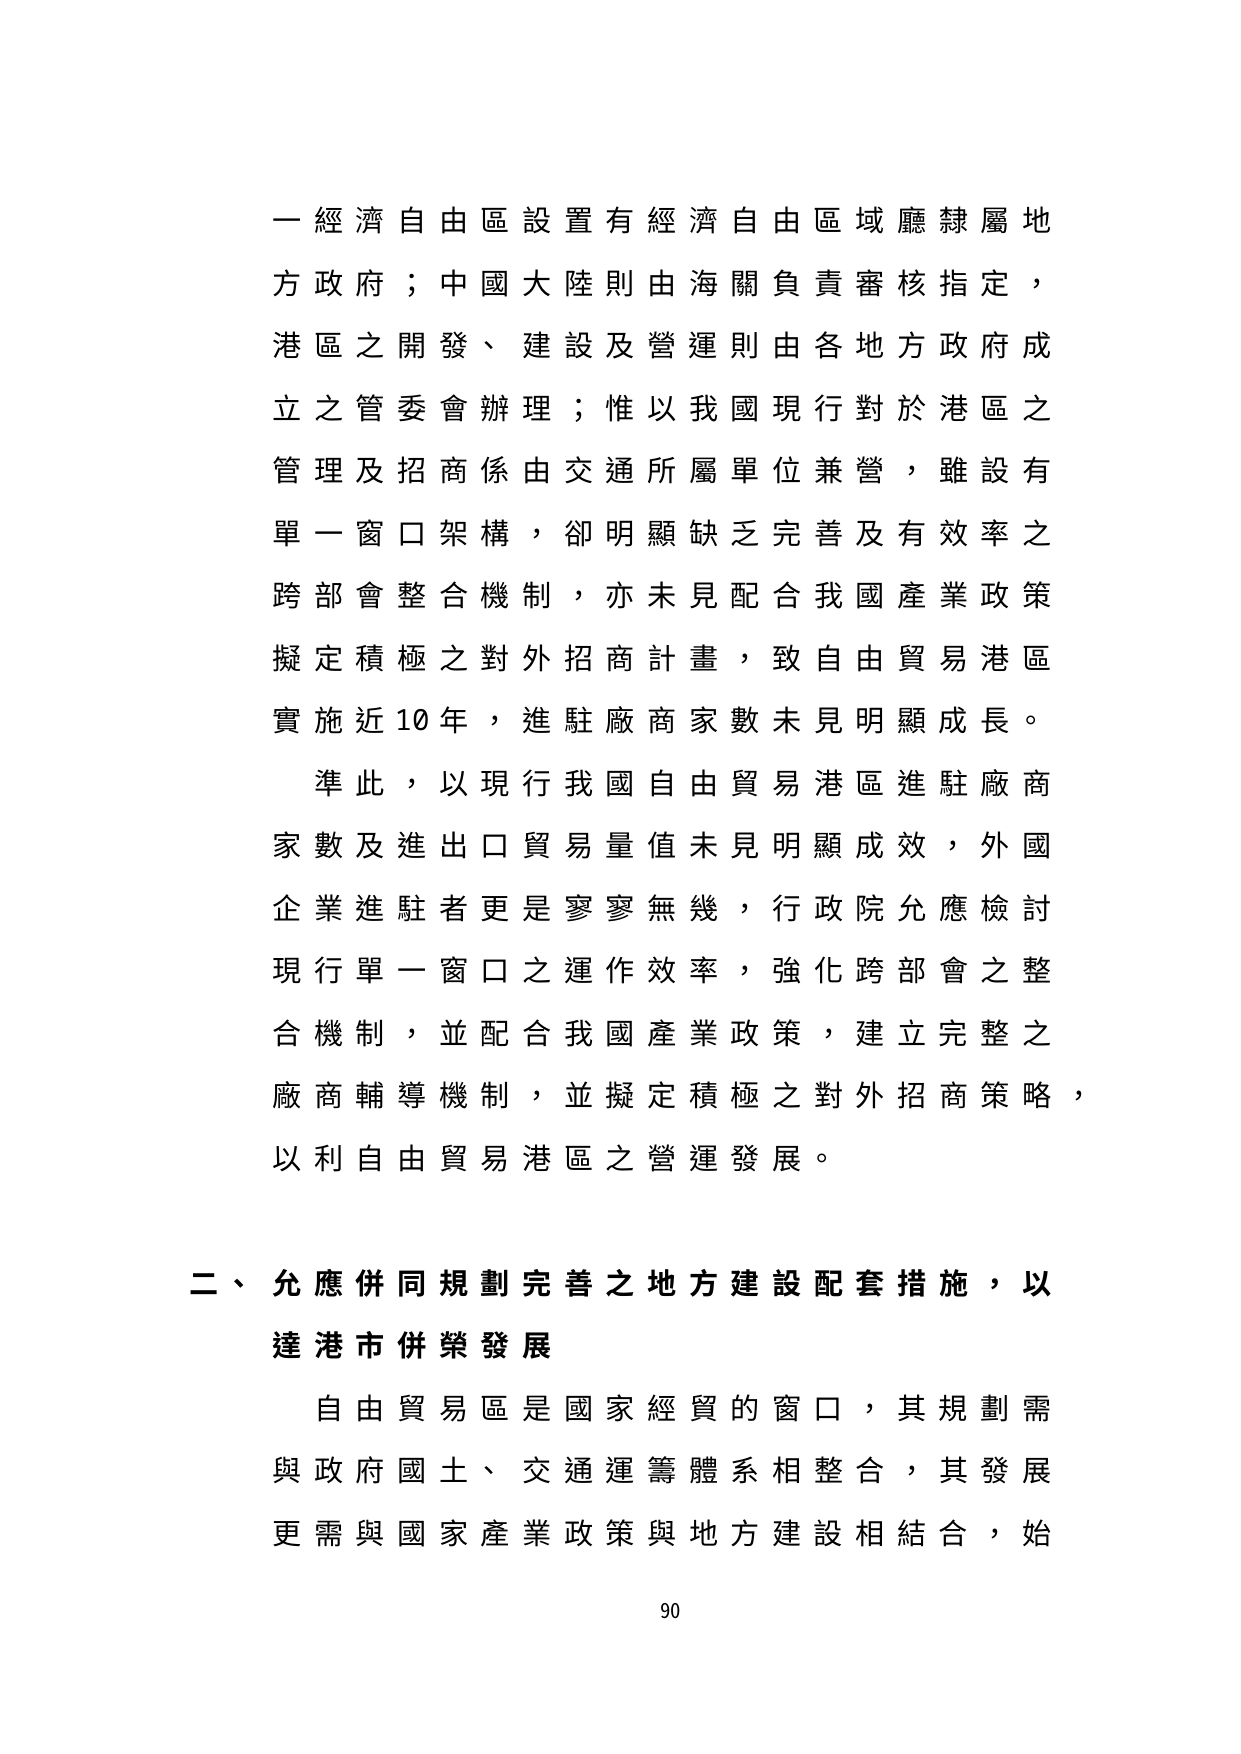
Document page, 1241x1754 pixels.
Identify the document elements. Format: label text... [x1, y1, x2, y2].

text 準此，以現行我國自由貿易港區進駐廠商家數及進出口貿易量值未見明顯成效，外國企業進駐者更是寥寥無幾，行政院允應檢討現行單一窗口之運作效率，強化跨部會之整合機制，並配合我國產業政策，建立完整之廠商輔導機制，並擬定積極之對外招商策略，以利自由貿易港區之營運發展。 [242, 740, 1058, 1177]
text 一經濟自由區設置有經濟自由區域廳隸屬地方政府；中國大陸則由海關負責審核指定，港區之開發、建設及營運則由各地方政府成立之管委會辦理；惟以我國現行對於港區之管理及招商係由交通所屬單位兼營，雖設有單一窗口架構，卻明顯缺乏完善及有效率之跨部會整合機制，亦未見配合我國產業政策擬定積極之對外招商計畫，致自由貿易港區實施近10年，進駐廠商家數未見明顯成長。 [242, 177, 1058, 740]
text 二、允應併同規劃完善之地方建設配套措施，以達港市併榮發展 [183, 1240, 1058, 1365]
text 自由貿易區是國家經貿的窗口，其規劃需與政府國土、交通運籌體系相整合，其發展更需與國家產業政策與地方建設相結合，始 [242, 1365, 1058, 1552]
